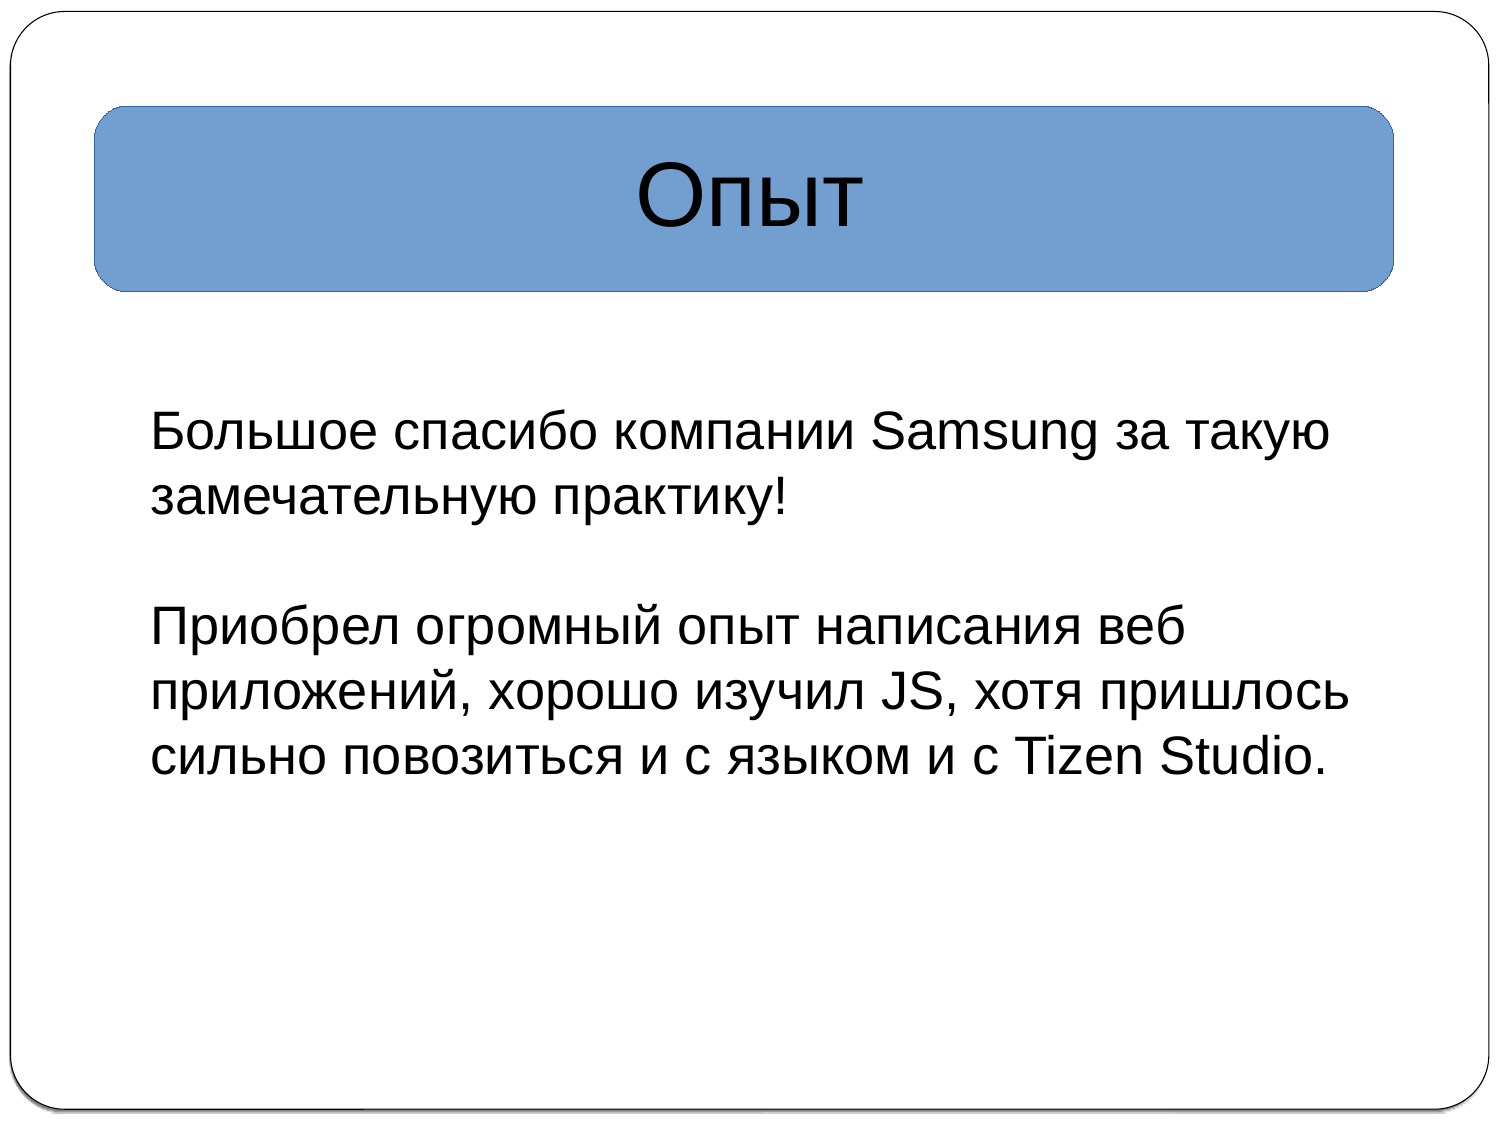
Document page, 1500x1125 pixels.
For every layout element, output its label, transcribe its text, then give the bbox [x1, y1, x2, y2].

text_box Большое спасибо компании Samsung за такую замечательную практику! Приобрел огромный опыт написания веб приложений, хорошо изучил JS, хотя пришлось сильно повозиться и с языком и с Tizen Studio. [79, 330, 1430, 983]
text_box Опыт [75, 95, 1425, 284]
text_box [106, 284, 1382, 292]
